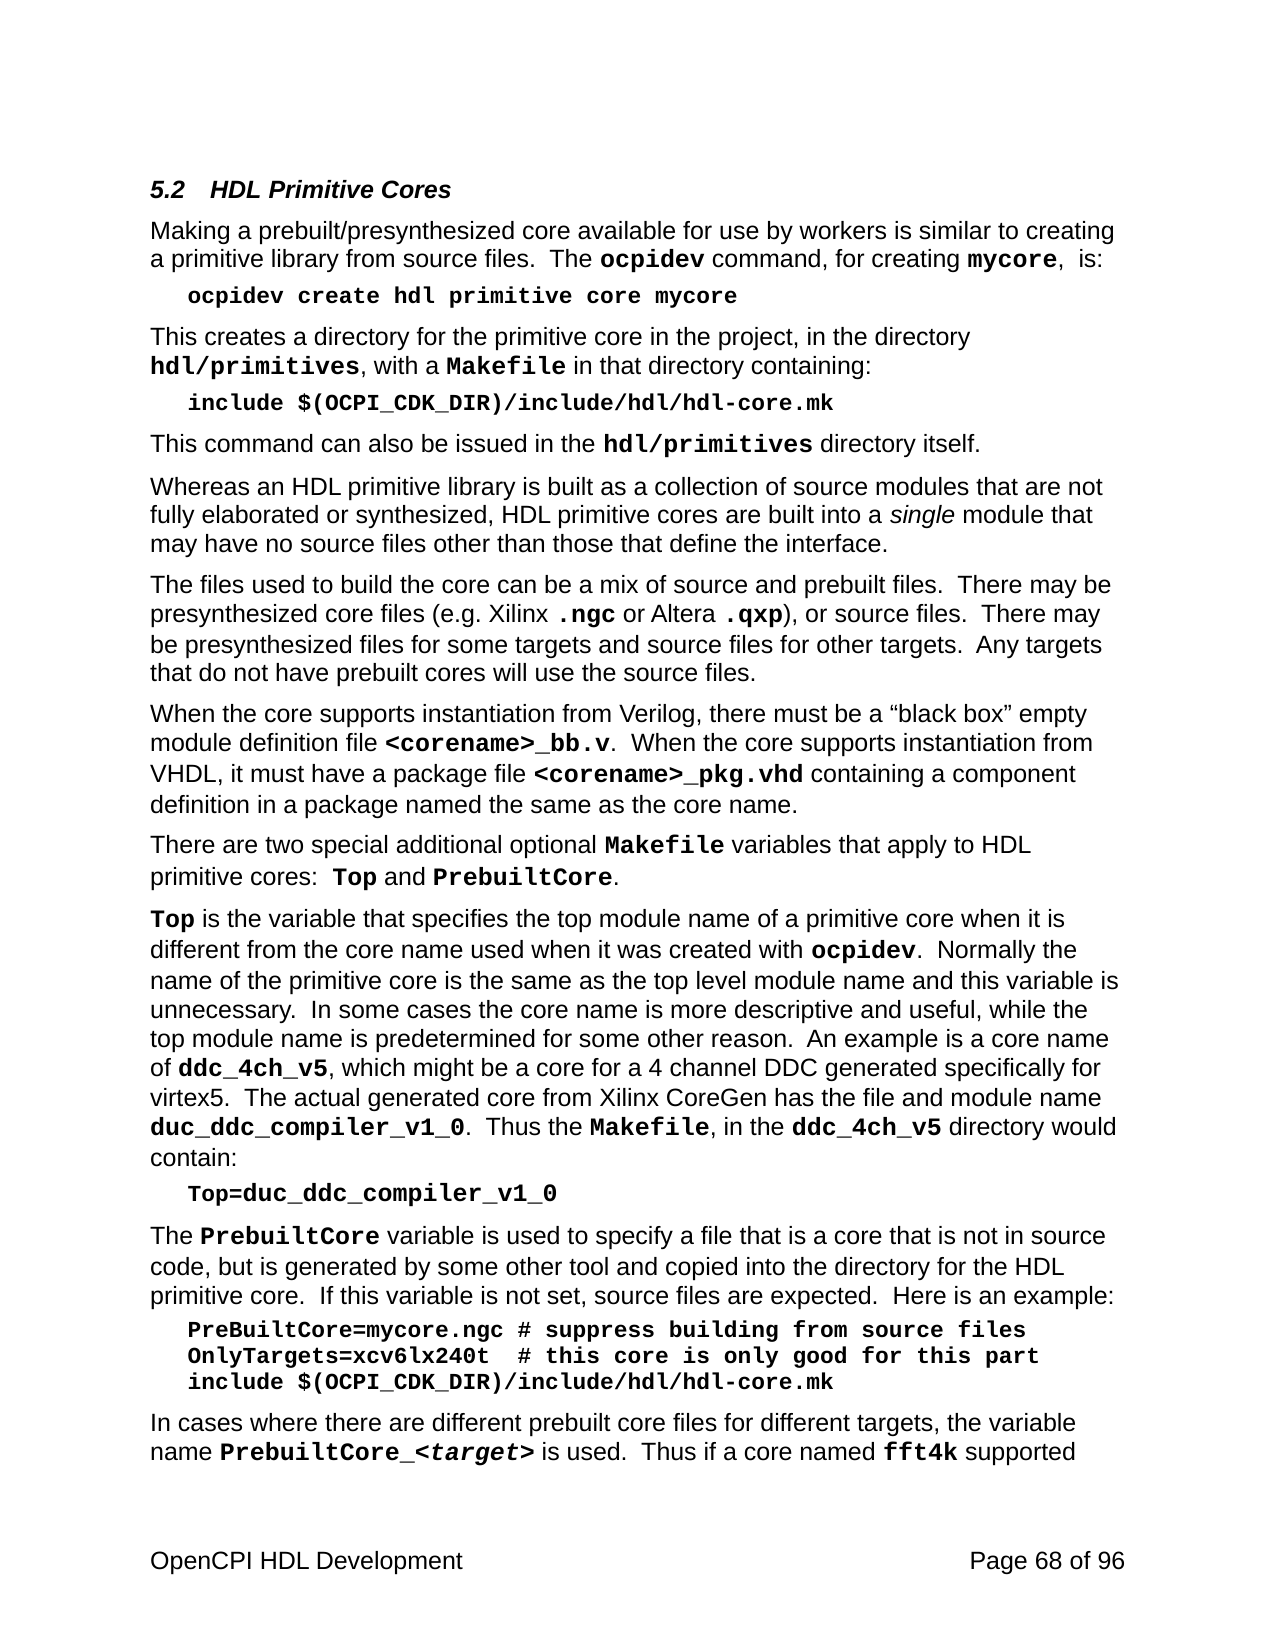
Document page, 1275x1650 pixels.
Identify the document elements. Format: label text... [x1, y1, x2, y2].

text There are two special additional optional Makefile variables that apply to HDL primitive cores: Top and PrebuiltCore. [150, 831, 1125, 892]
text In cases where there are different prebuilt core files for different targets, the variable name PrebuiltCore_<target> is used. Thus if a core named fft4k supported [150, 1408, 1125, 1468]
text PreBuiltCore=mycore.ngc # suppress building from source files OnlyTargets=xcv6lx240t # this core is only good for this part include $(OCPI_CDK_DIR)/include/hdl/hdl-core.mk [187, 1318, 1125, 1396]
text This command can also be issued in the hdl/primitives directory itself. [150, 429, 1125, 460]
text Whereas an HDL primitive library is built as a collection of source modules that are not fully elaborated or synthesized, HDL primitive cores are built into a single module that may have no source files other than those that define the interface. [150, 472, 1125, 558]
text When the core supports instantiation from Verilog, there must be a “black box” empty module definition file <corename>_bb.v. When the core supports instantiation from VHDL, it must have a package file <corename>_pkg.vhd containing a component definition in a package named the same as the core name. [150, 699, 1125, 818]
text This creates a directory for the primitive core in the project, in the directory hdl/primitives, with a Makefile in that directory containing: [150, 322, 1125, 382]
text include $(OCPI_CDK_DIR)/include/hdl/hdl-core.mk [187, 391, 1125, 417]
text ocpidev create hdl primitive core mycore [187, 284, 1125, 310]
text The files used to build the core can be a mix of source and prebuilt files. There may be presynthesized core files (e.g. Xilinx .ngc or Altera .qxp), or source files. There may be presynthesized files for some targets and source files for other targets. Any targets that do not have prebuilt cores will use the source files. [150, 570, 1125, 687]
text Top=duc_ddc_compiler_v1_0 [187, 1181, 1125, 1209]
text Making a prebuilt/presynthesized core available for use by workers is similar to creating a primitive library from source files. The ocpidev command, for creating mycore, is: [150, 216, 1125, 275]
text Top is the variable that specifies the top module name of a primitive core when it is different from the core name used when it was created with ocpidev. Normally the name of the primitive core is the same as the top level module name and this variable is unnecessary. In some cases the core name is more descriptive and useful, while the top module name is predetermined for some other reason. An example is a core name of ddc_4ch_v5, which might be a core for a 4 channel DDC generated specifically for virtex5. The actual generated core from Xilinx CoreGen has the file and module name duc_ddc_compiler_v1_0. Thus the Makefile, in the ddc_4ch_v5 directory would contain: [150, 904, 1125, 1172]
subtitle HDL Primitive Cores [150, 175, 1125, 204]
text The PrebuiltCore variable is used to specify a file that is a core that is not in source code, but is generated by some other tool and copied into the directory for the HDL primitive core. If this variable is not set, source files are expected. Here is an example: [150, 1221, 1125, 1309]
